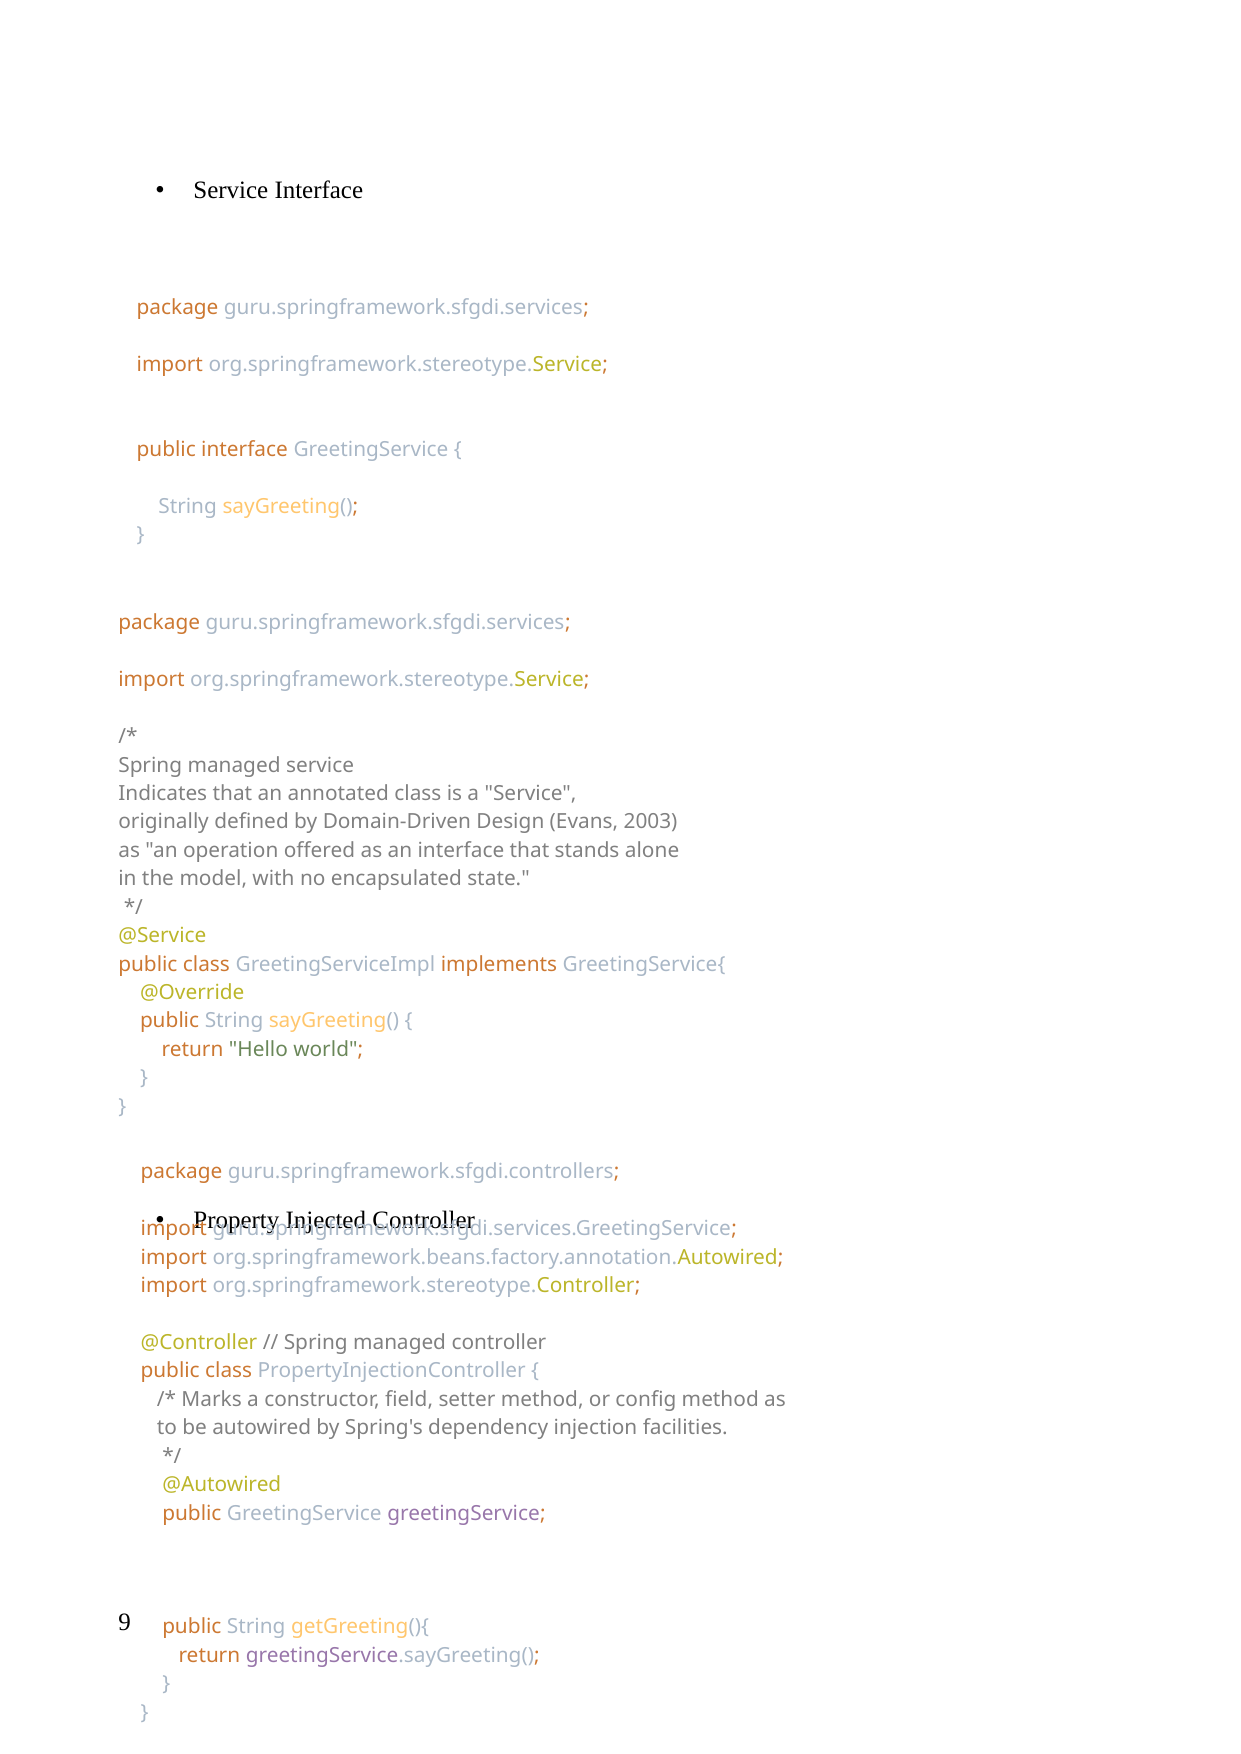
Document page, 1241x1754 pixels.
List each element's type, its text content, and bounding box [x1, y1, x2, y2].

list Service Interface [156, 176, 1122, 204]
list Property Injected Controller [156, 1206, 1122, 1234]
text package guru.springframework.sfgdi.services; import org.springframework.stereotype.Service; /* Spring managed service Indicates that an annotated class is a "Service", originally defined by Domain-Driven Design (Evans, 2003) as "an operation offered as an interface that stands alone in the model, with no encapsulated state." */ @Service public class GreetingServiceImpl implements GreetingService{ @Override public String sayGreeting() { return "Hello world"; } } [118, 607, 1122, 1148]
